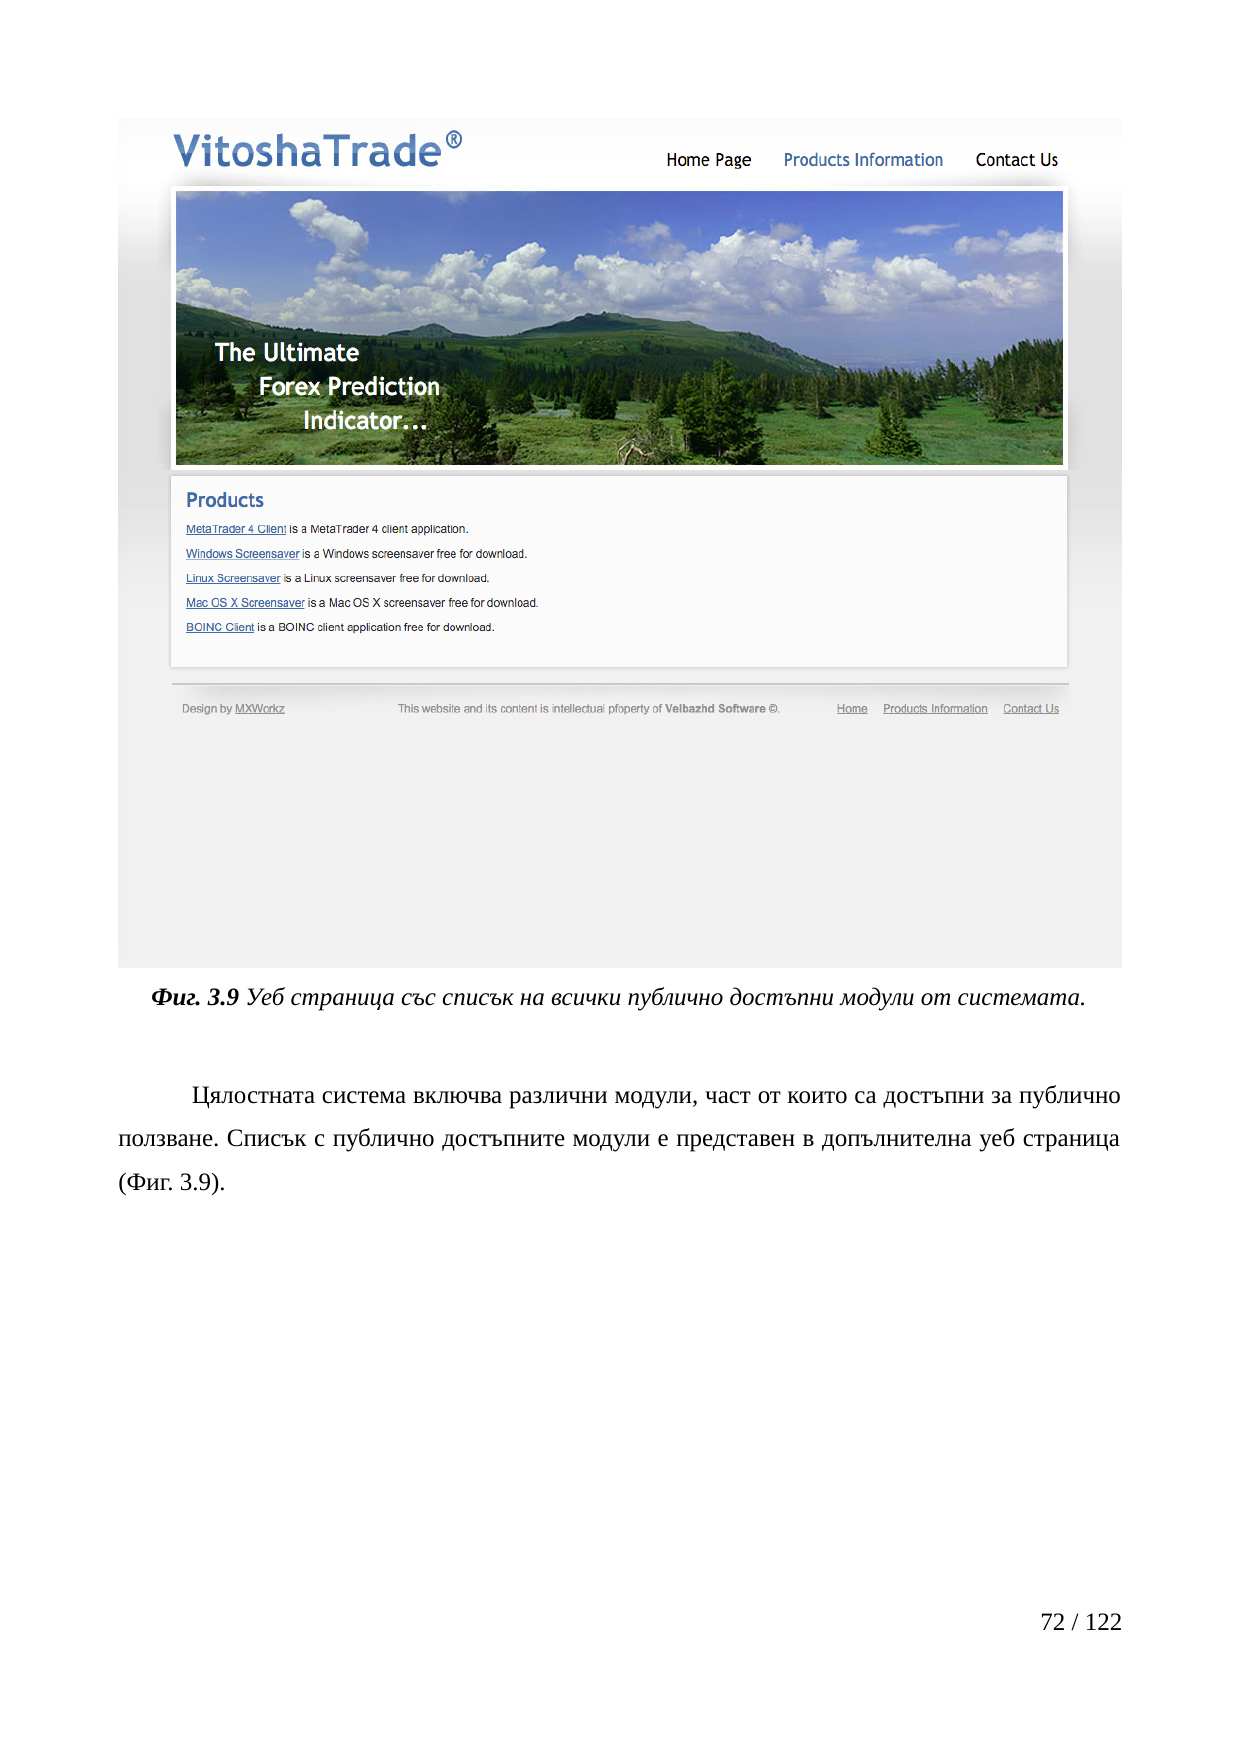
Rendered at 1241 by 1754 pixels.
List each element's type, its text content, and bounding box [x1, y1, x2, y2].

picture [118, 118, 1122, 968]
text Фиг. 3.9 Уеб страница със списък на всички публично достъпни модули от системата. [118, 968, 1122, 1010]
text Цялостната система включва различни модули, част от които са достъпни за публично ползване. Списък с публично достъпните модули е представен в допълнителна уеб страница (Фиг. 3.9). [118, 1080, 1122, 1195]
